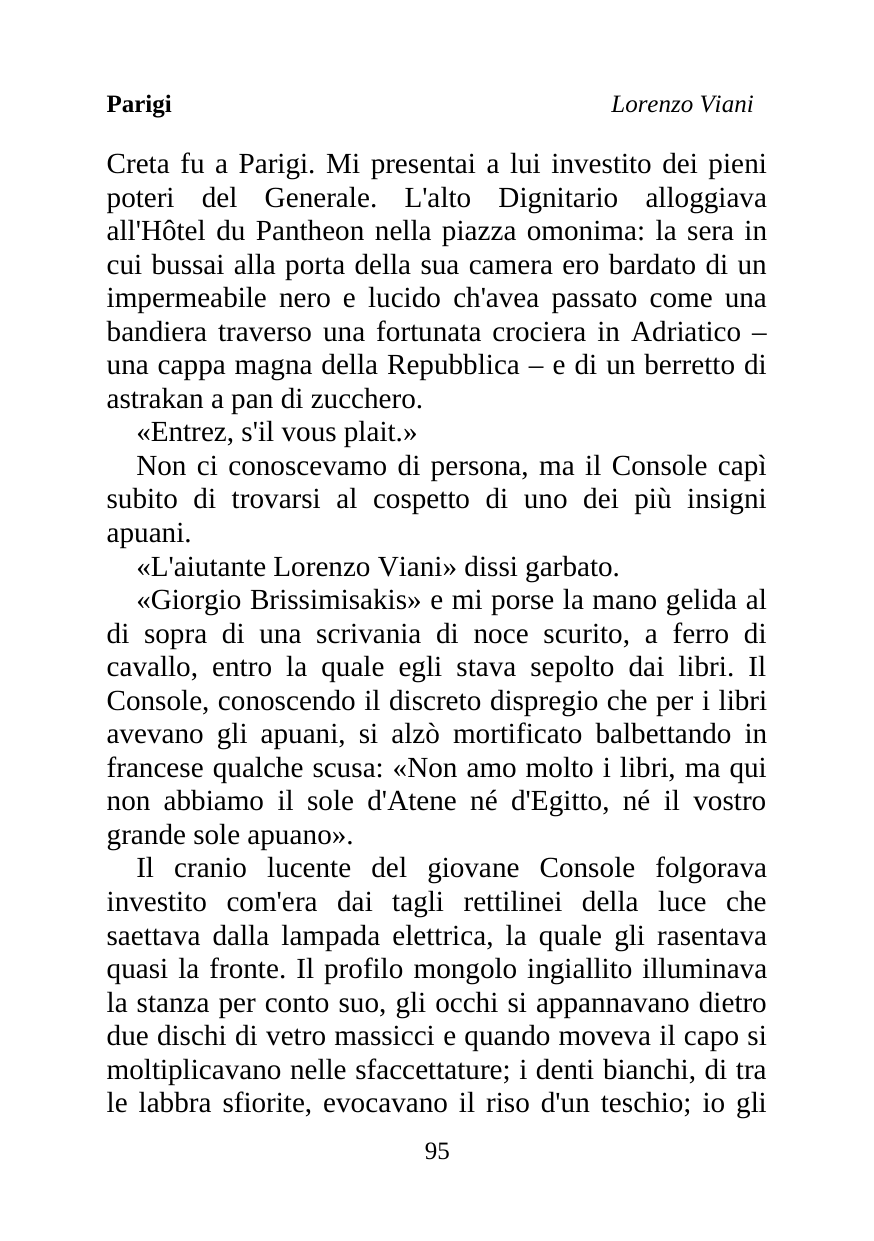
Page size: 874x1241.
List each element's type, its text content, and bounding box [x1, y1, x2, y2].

text «Entrez, s'il vous plait.» [106, 414, 768, 448]
text Creta fu a Parigi. Mi presentai a lui investito dei pieni poteri del Generale. L'alto Dignitario alloggiava all'Hôtel du Pantheon nella piazza omonima: la sera in cui bussai alla porta della sua camera ero bardato di un impermeabile nero e lucido ch'avea passato come una bandiera traverso una fortunata crociera in Adriatico – una cappa magna della Repubblica – e di un berretto di astrakan a pan di zucchero. [106, 146, 768, 414]
text «Giorgio Brissimisakis» e mi porse la mano gelida al di sopra di una scrivania di noce scurito, a ferro di cavallo, entro la quale egli stava sepolto dai libri. Il Console, conoscendo il discreto dispregio che per i libri avevano gli apuani, si alzò mortificato balbettando in francese qualche scusa: «Non amo molto i libri, ma qui non abbiamo il sole d'Atene né d'Egitto, né il vostro grande sole apuano». [106, 582, 768, 851]
text Non ci conoscevamo di persona, ma il Console capì subito di trovarsi al cospetto di uno dei più insigni apuani. [106, 448, 768, 549]
text Il cranio lucente del giovane Console folgorava investito com'era dai tagli rettilinei della luce che saettava dalla lampada elettrica, la quale gli rasentava quasi la fronte. Il profilo mongolo ingiallito illuminava la stanza per conto suo, gli occhi si appannavano dietro due dischi di vetro massicci e quando moveva il capo si moltiplicavano nelle sfaccettature; i denti bianchi, di tra le labbra sfiorite, evocavano il riso d'un teschio; io gli [106, 851, 768, 1119]
text «L'aiutante Lorenzo Viani» dissi garbato. [106, 549, 768, 582]
